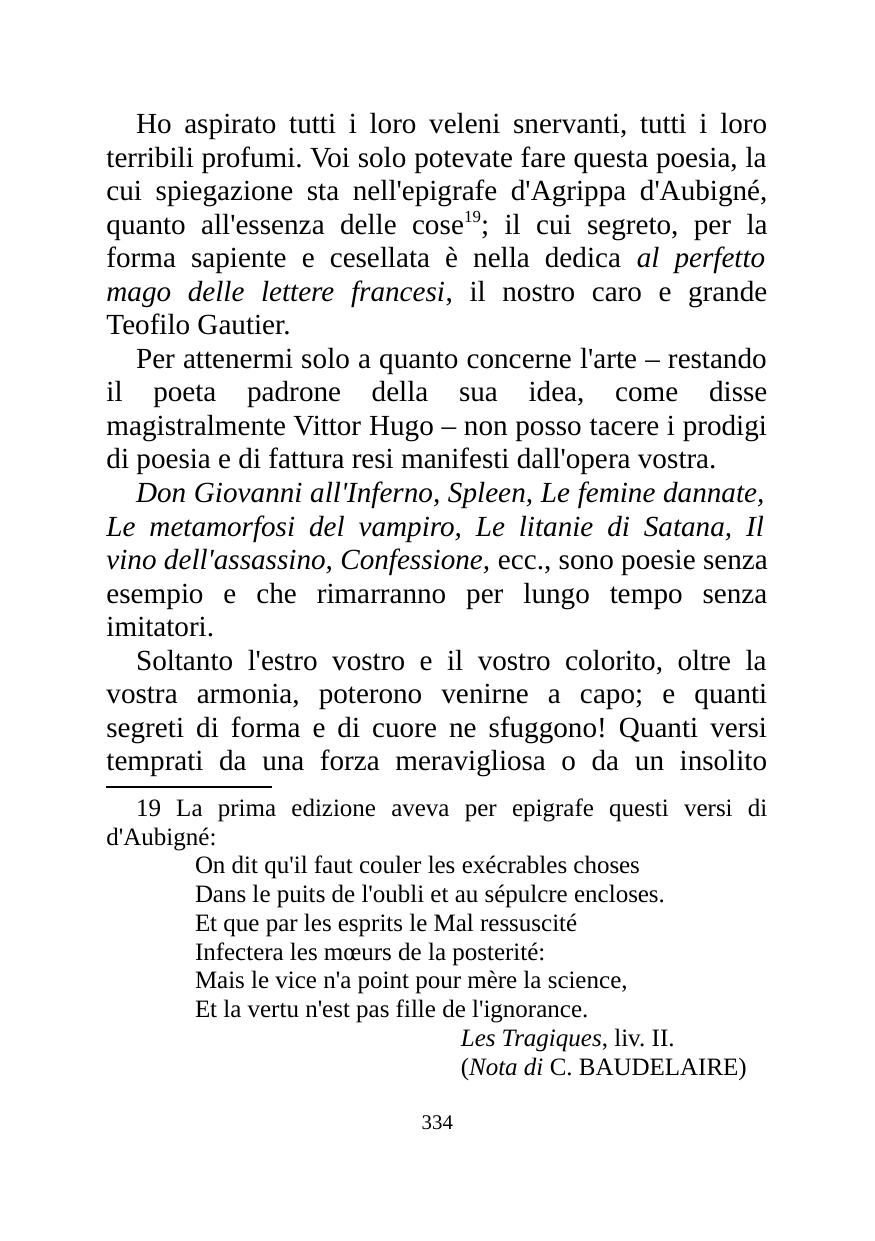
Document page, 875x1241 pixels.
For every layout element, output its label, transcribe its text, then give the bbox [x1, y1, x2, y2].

text Soltanto l'estro vostro e il vostro colorito, oltre la vostra armonia, poterono venirne a capo; e quanti segreti di forma e di cuore ne sfuggono! Quanti versi temprati da una forza meravigliosa o da un insolito [106, 643, 768, 777]
text On dit qu'il faut couler les exécrables choses Dans le puits de l'oubli et au sépulcre encloses. Et que par les esprits le Mal ressuscité Infectera les mœurs de la posterité: Mais le vice n'a point pour mère la science, Et la vertu n'est pas fille de l'ignorance. [195, 850, 768, 1023]
text Per attenermi solo a quanto concerne l'arte – restando il poeta padrone della sua idea, come disse magistralmente Vittor Hugo – non posso tacere i prodigi di poesia e di fattura resi manifesti dall'opera vostra. [106, 341, 768, 475]
text (Nota di C. BAUDELAIRE) [461, 1052, 768, 1080]
text Ho aspirato tutti i loro veleni snervanti, tutti i loro terribili profumi. Voi solo potevate fare questa poesia, la cui spiegazione sta nell'epigrafe d'Agrippa d'Aubigné, quanto all'essenza delle cose; il cui segreto, per la forma sapiente e cesellata è nella dedica al perfetto mago delle lettere francesi, il nostro caro e grande Teofilo Gautier. [106, 106, 768, 341]
text La prima edizione aveva per epigrafe questi versi di d'Aubigné: [106, 793, 768, 850]
text Les Tragiques, liv. II. [461, 1023, 768, 1052]
text Don Giovanni all'Inferno, Spleen, Le femine dannate, Le metamorfosi del vampiro, Le litanie di Satana, Il vino dell'assassino, Confessione, ecc., sono poesie senza esempio e che rimarranno per lungo tempo senza imitatori. [106, 475, 768, 643]
